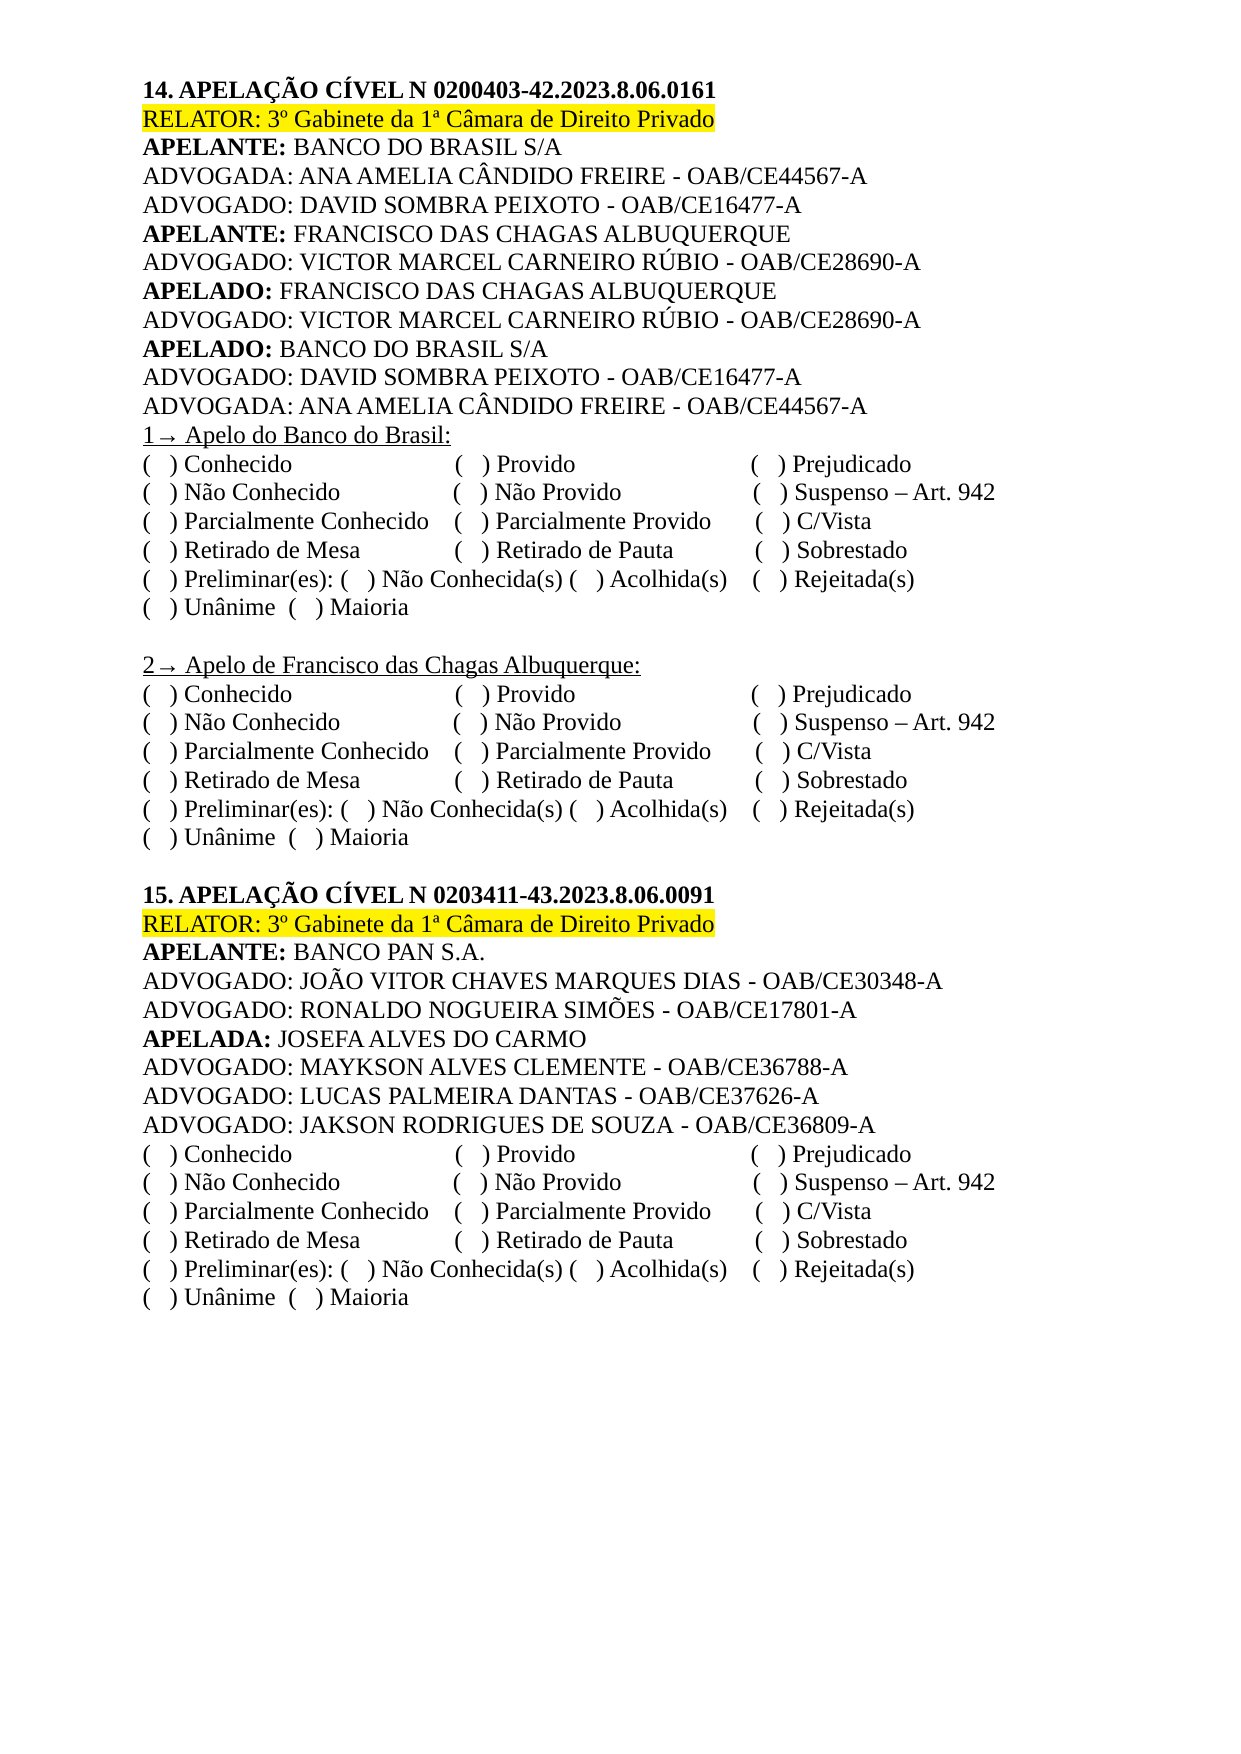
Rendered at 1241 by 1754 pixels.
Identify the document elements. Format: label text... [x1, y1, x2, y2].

text ( ) Retirado de Mesa ( ) Retirado de Pauta ( ) Sobrestado [142, 535, 1141, 564]
text ( ) Parcialmente Conhecido ( ) Parcialmente Provido ( ) C/Vista [142, 1196, 1141, 1225]
text ( ) Unânime ( ) Maioria [142, 1282, 1141, 1369]
text ( ) Parcialmente Conhecido ( ) Parcialmente Provido ( ) C/Vista [142, 736, 1141, 765]
text 2→ Apelo de Francisco das Chagas Albuquerque: [142, 650, 1141, 679]
text ( ) Unânime ( ) Maioria [142, 592, 1141, 621]
text ( ) Preliminar(es): ( ) Não Conhecida(s) ( ) Acolhida(s) ( ) Rejeitada(s) [142, 794, 1141, 822]
text ( ) Não Conhecido ( ) Não Provido ( ) Suspenso – Art. 942 [142, 707, 1141, 736]
text ( ) Não Conhecido ( ) Não Provido ( ) Suspenso – Art. 942 [142, 1167, 1141, 1196]
text 14. APELAÇÃO CÍVEL N 0200403-42.2023.8.06.0161 RELATOR: 3º Gabinete da 1ª Câmara de Direito Privado APELANTE: BANCO DO BRASIL S/A ADVOGADA: ANA AMELIA CÂNDIDO FREIRE - OAB/CE44567-A ADVOGADO: DAVID SOMBRA PEIXOTO - OAB/CE16477-A APELANTE: FRANCISCO DAS CHAGAS ALBUQUERQUE ADVOGADO: VICTOR MARCEL CARNEIRO RÚBIO - OAB/CE28690-A APELADO: FRANCISCO DAS CHAGAS ALBUQUERQUE ADVOGADO: VICTOR MARCEL CARNEIRO RÚBIO - OAB/CE28690-A APELADO: BANCO DO BRASIL S/A ADVOGADO: DAVID SOMBRA PEIXOTO - OAB/CE16477-A ADVOGADA: ANA AMELIA CÂNDIDO FREIRE - OAB/CE44567-A 1→ Apelo do Banco do Brasil: [142, 75, 1141, 449]
text ( ) Conhecido ( ) Provido ( ) Prejudicado [142, 449, 1141, 477]
text ( ) Parcialmente Conhecido ( ) Parcialmente Provido ( ) C/Vista [142, 506, 1141, 535]
text ( ) Retirado de Mesa ( ) Retirado de Pauta ( ) Sobrestado [142, 765, 1141, 794]
text ( ) Conhecido ( ) Provido ( ) Prejudicado [142, 679, 1141, 707]
text ( ) Retirado de Mesa ( ) Retirado de Pauta ( ) Sobrestado [142, 1225, 1141, 1254]
text ( ) Não Conhecido ( ) Não Provido ( ) Suspenso – Art. 942 [142, 477, 1141, 506]
text ( ) Unânime ( ) Maioria 15. APELAÇÃO CÍVEL N 0203411-43.2023.8.06.0091 RELATOR: 3º Gabinete da 1ª Câmara de Direito Privado APELANTE: BANCO PAN S.A. ADVOGADO: JOÃO VITOR CHAVES MARQUES DIAS - OAB/CE30348-A ADVOGADO: RONALDO NOGUEIRA SIMÕES - OAB/CE17801-A APELADA: JOSEFA ALVES DO CARMO ADVOGADO: MAYKSON ALVES CLEMENTE - OAB/CE36788-A ADVOGADO: LUCAS PALMEIRA DANTAS - OAB/CE37626-A ADVOGADO: JAKSON RODRIGUES DE SOUZA - OAB/CE36809-A ( ) Conhecido ( ) Provido ( ) Prejudicado [142, 822, 1141, 1167]
text ( ) Preliminar(es): ( ) Não Conhecida(s) ( ) Acolhida(s) ( ) Rejeitada(s) [142, 1254, 1141, 1282]
text ( ) Preliminar(es): ( ) Não Conhecida(s) ( ) Acolhida(s) ( ) Rejeitada(s) [142, 564, 1141, 592]
